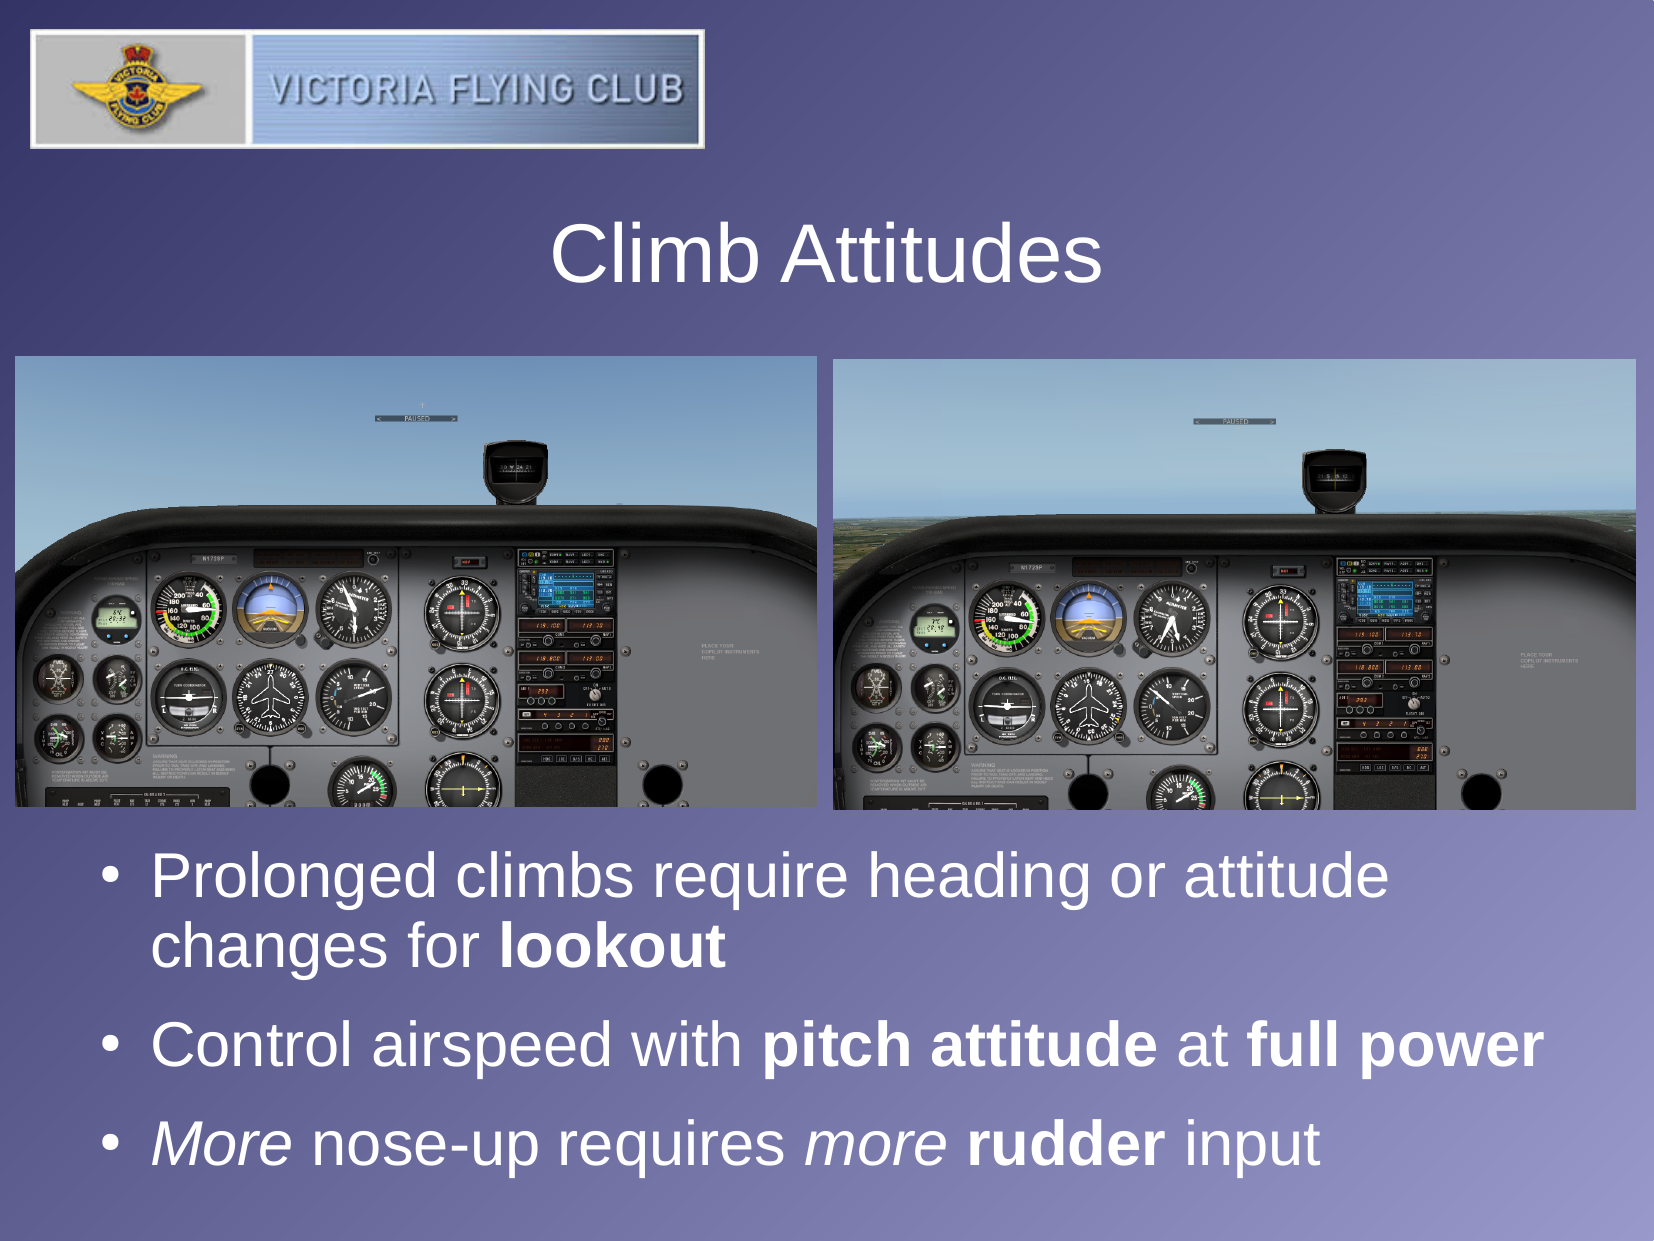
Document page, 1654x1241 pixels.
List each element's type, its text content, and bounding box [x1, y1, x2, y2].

list Prolonged climbs require heading or attitude changes for lookout Control airspeed with pitch attitude at full power More nose-up requires more rudder input [82, 840, 1571, 1201]
title Climb Attitudes [82, 149, 1571, 357]
picture [30, 29, 705, 149]
picture [15, 356, 817, 807]
picture [833, 359, 1636, 811]
